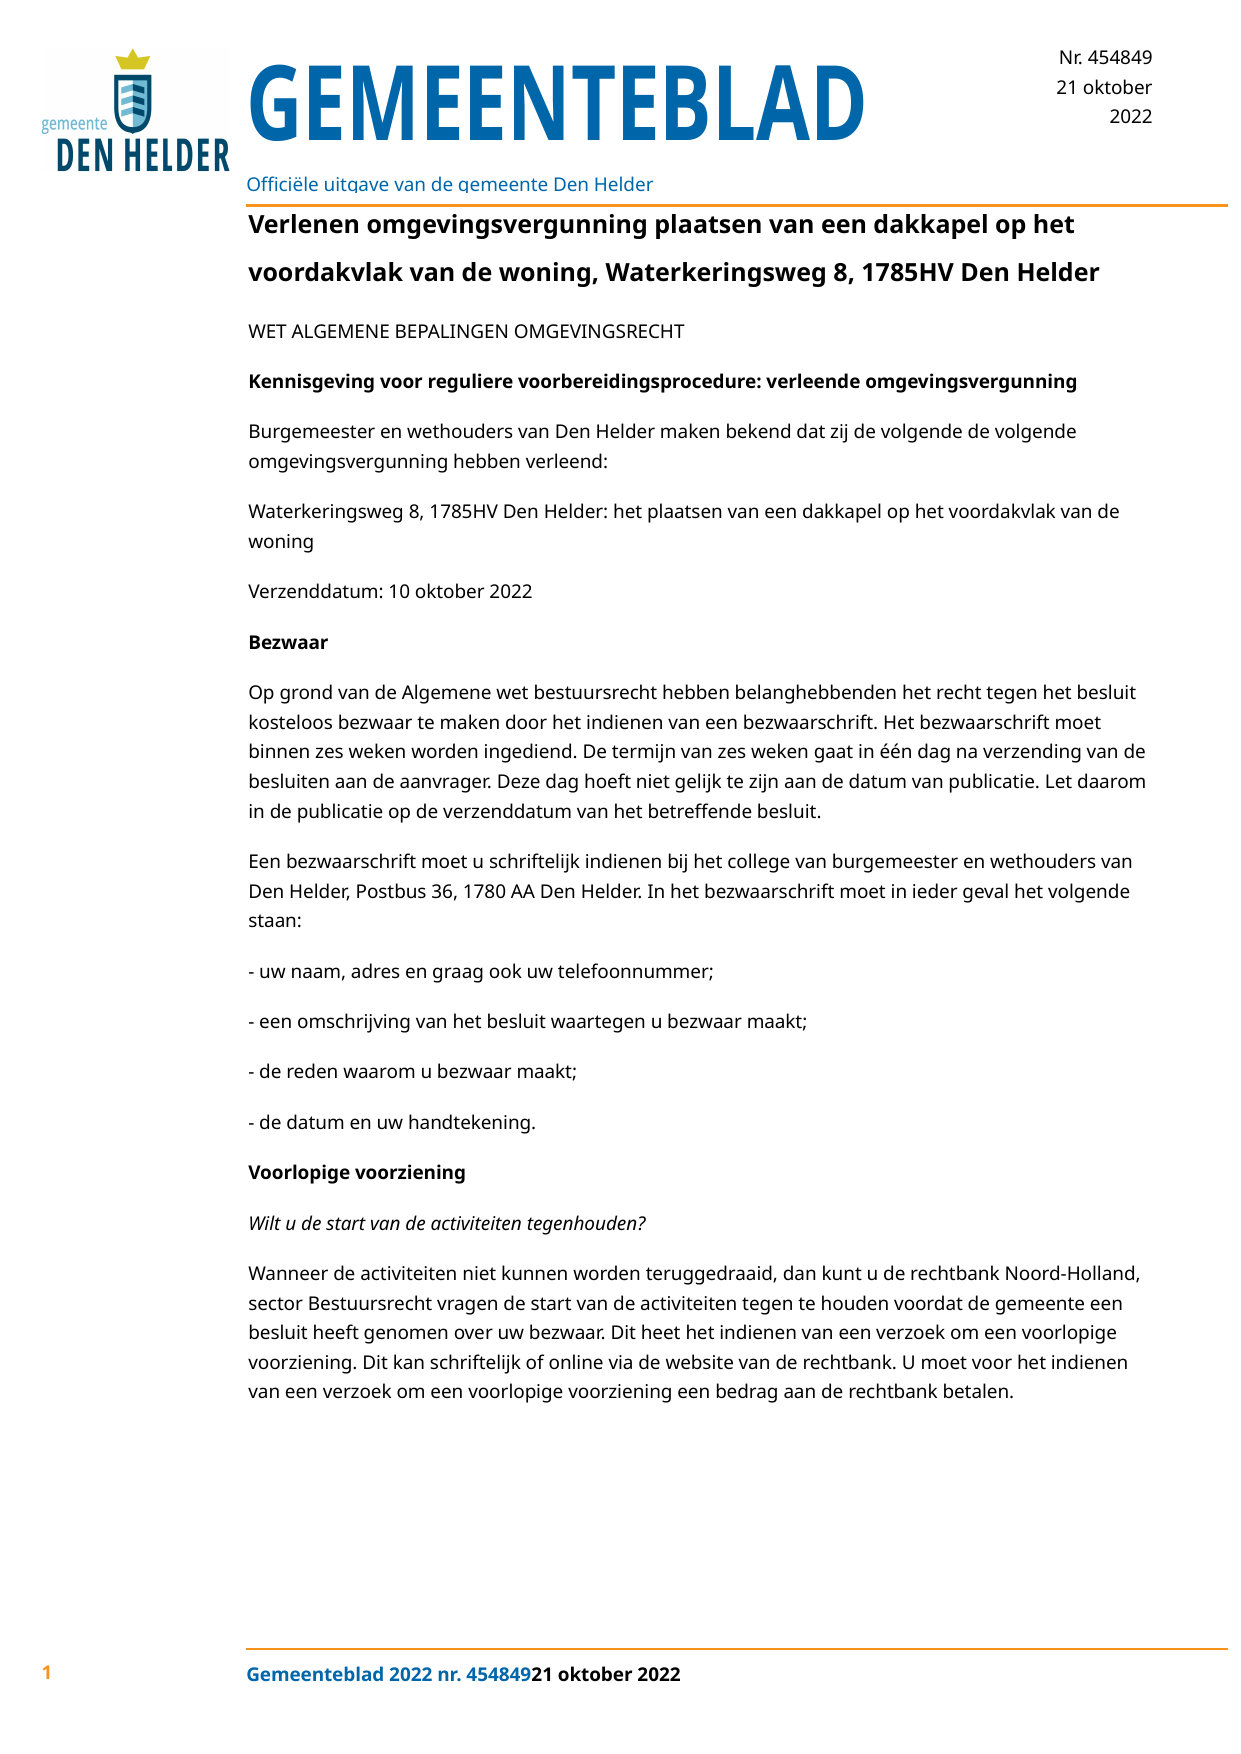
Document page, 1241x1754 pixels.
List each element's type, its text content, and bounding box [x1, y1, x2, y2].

text Op grond van de Algemene wet bestuursrecht hebben belanghebbenden het recht tegen het besluit kosteloos bezwaar te maken door het indienen van een bezwaarschrift. Het bezwaarschrift moet binnen zes weken worden ingediend. De termijn van zes weken gaat in één dag na verzending van de besluiten aan de aanvrager. Deze dag hoeft niet gelijk te zijn aan de datum van publicatie. Let daarom in de publicatie op de verzenddatum van het betreffende besluit. [248, 679, 1152, 824]
text WET ALGEMENE BEPALINGEN OMGEVINGSRECHT [248, 318, 1152, 344]
picture [41, 47, 231, 172]
text Bezwaar [248, 629, 1152, 655]
text - een omschrijving van het besluit waartegen u bezwaar maakt; [248, 1008, 1152, 1034]
text Een bezwaarschrift moet u schriftelijk indienen bij het college van burgemeester en wethouders van Den Helder, Postbus 36, 1780 AA Den Helder. In het bezwaarschrift moet in ieder geval het volgende staan: [248, 848, 1152, 933]
text Kennisgeving voor reguliere voorbereidingsprocedure: verleende omgevingsvergunning [248, 368, 1152, 394]
picture [130, 157, 135, 172]
text Wilt u de start van de activiteiten tegenhouden? [248, 1210, 1152, 1236]
picture [182, 144, 187, 165]
text Verlenen omgevingsvergunning plaatsen van een dakkapel op het voordakvlak van de woning, Waterkeringsweg 8, 1785HV Den Helder [248, 207, 1152, 288]
picture [63, 144, 68, 165]
text Wanneer de activiteiten niet kunnen worden teruggedraaid, dan kunt u de rechtbank Noord-Holland, sector Bestuursrecht vragen de start van de activiteiten tegen te houden voordat de gemeente een besluit heeft genomen over uw bezwaar. Dit heet het indienen van een verzoek om een voorlopige voorziening. Dit kan schriftelijk of online via de website van de rechtbank. U moet voor het indienen van een verzoek om een voorlopige voorziening een bedrag aan de rechtbank betalen. [248, 1260, 1152, 1404]
text Burgemeester en wethouders van Den Helder maken bekend dat zij de volgende de volgende omgevingsvergunning hebben verleend: [248, 419, 1152, 474]
text - de reden waarom u bezwaar maakt; [248, 1059, 1152, 1084]
text - uw naam, adres en graag ook uw telefoonnummer; [248, 958, 1152, 984]
text Voorlopige voorziening [248, 1159, 1152, 1185]
picture [220, 160, 224, 172]
text Waterkeringsweg 8, 1785HV Den Helder: het plaatsen van een dakkapel op het voordakvlak van de woning [248, 499, 1152, 554]
text - de datum en uw handtekening. [248, 1109, 1152, 1135]
text Verzenddatum: 10 oktober 2022 [248, 579, 1152, 604]
picture [100, 154, 106, 172]
